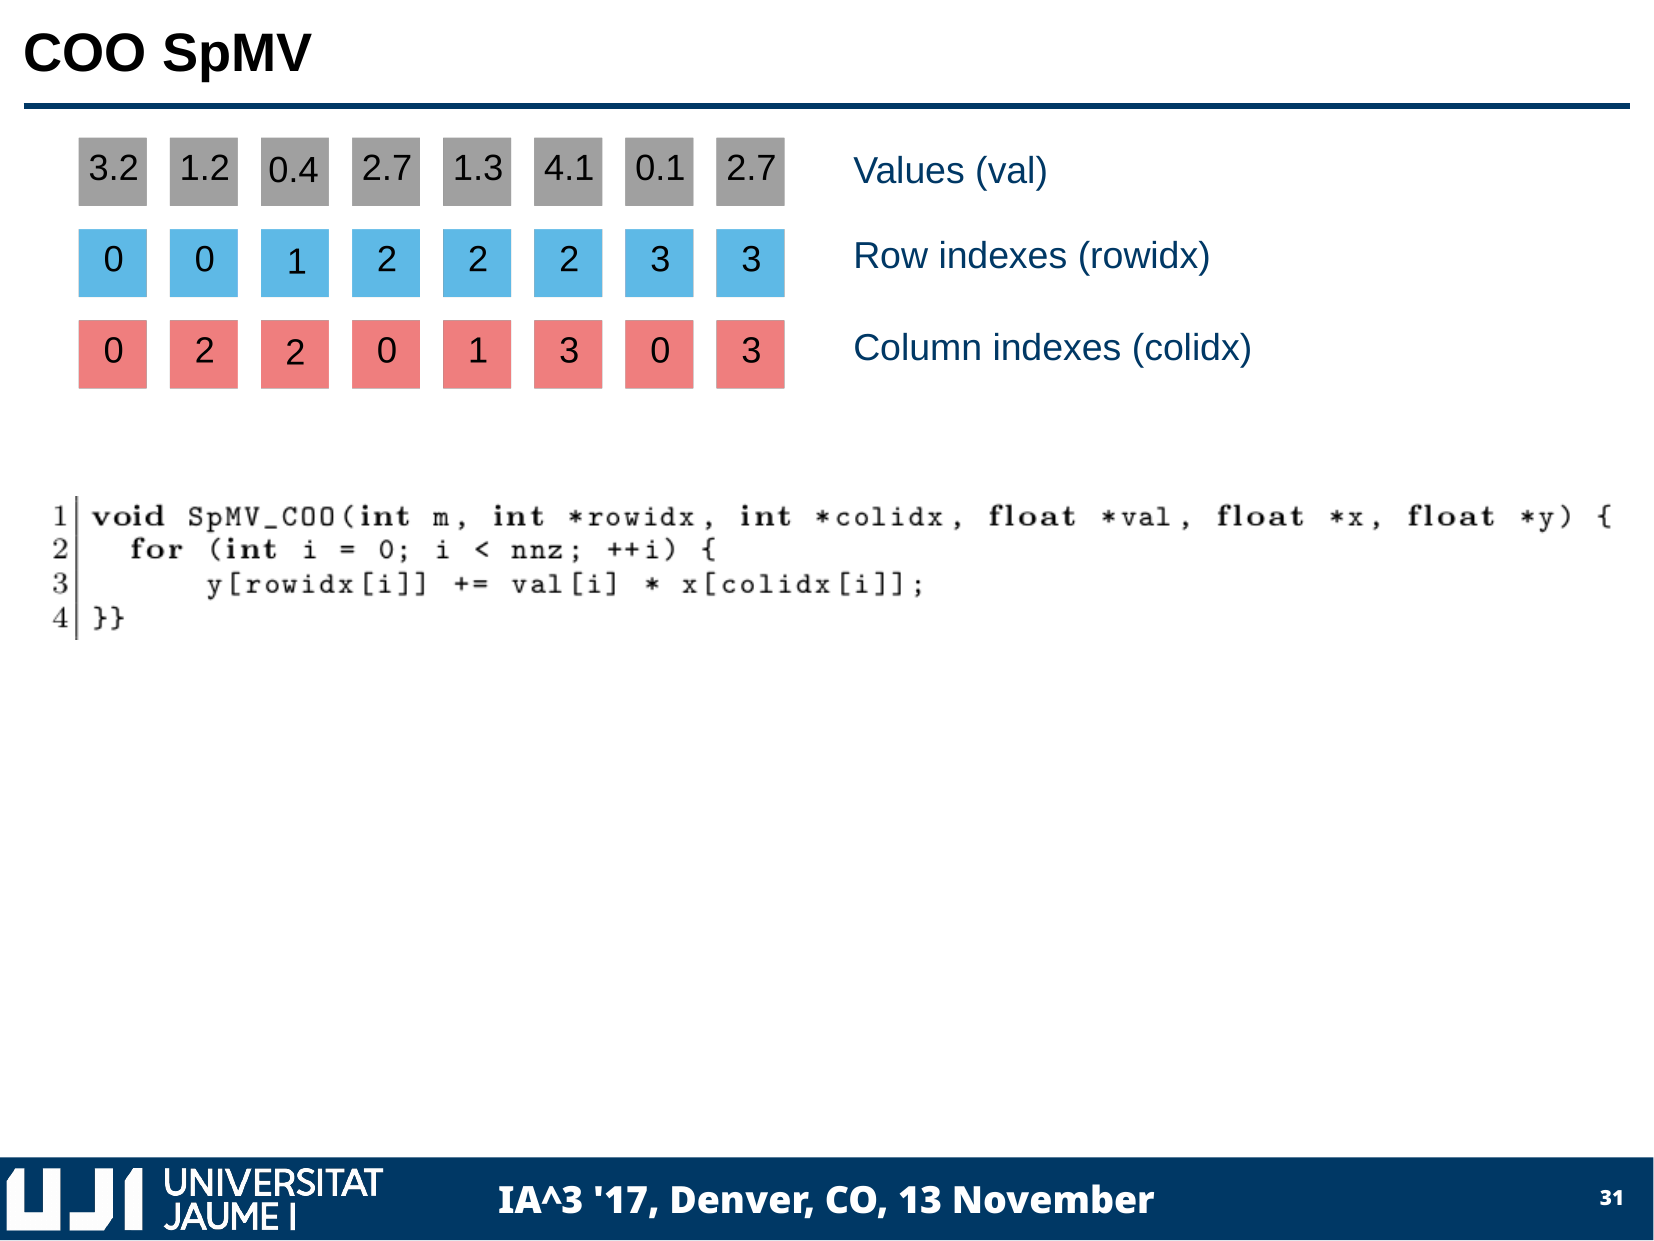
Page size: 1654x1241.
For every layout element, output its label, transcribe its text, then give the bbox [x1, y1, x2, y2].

title COO SpMV [23, 0, 1630, 107]
picture [0, 1158, 390, 1241]
picture [49, 496, 1620, 640]
picture [71, 130, 792, 396]
text_box Values (val) [838, 141, 1063, 199]
text_box Column indexes (colidx) [838, 318, 1268, 376]
text_box Row indexes (rowidx) [838, 227, 1268, 284]
